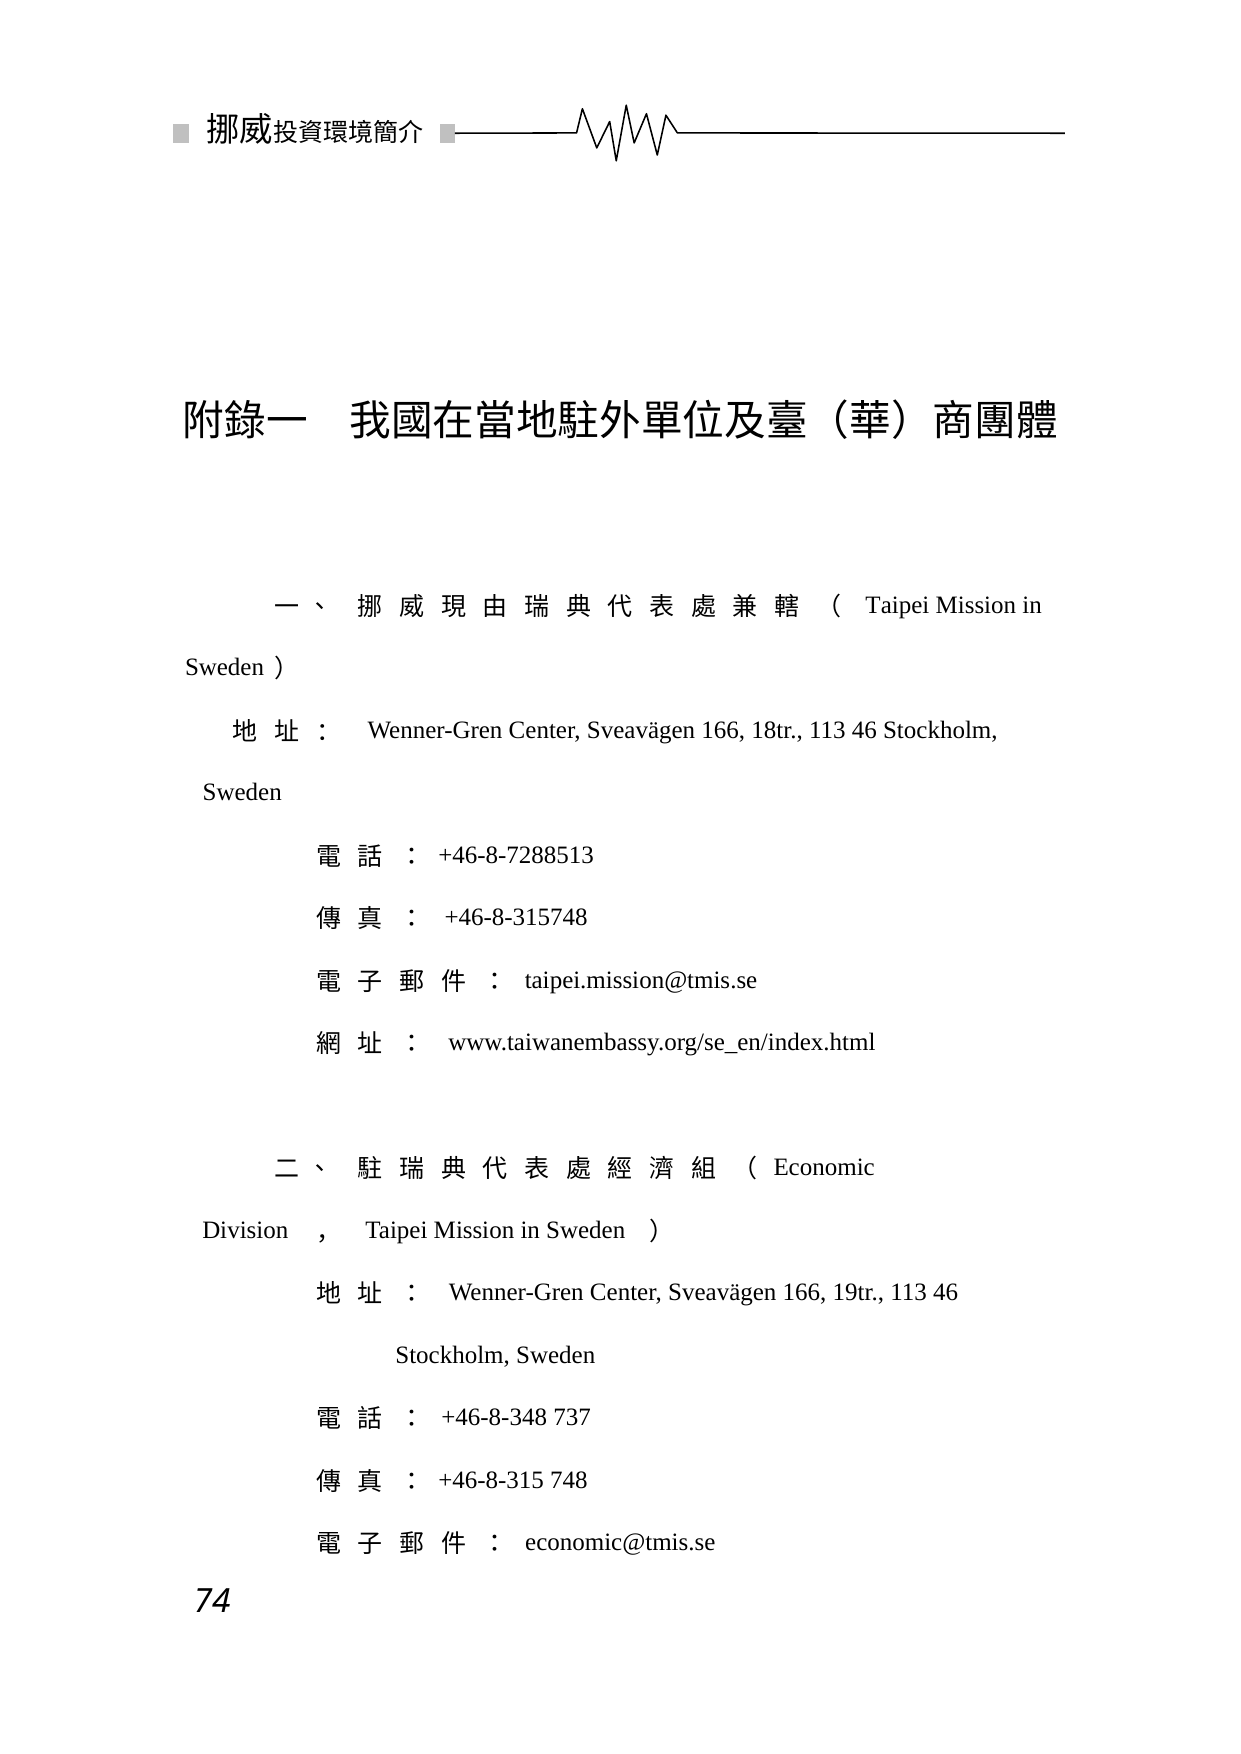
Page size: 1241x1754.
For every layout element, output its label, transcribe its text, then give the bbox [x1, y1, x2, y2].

text 傳真：+46-8-315 748 [281, 1438, 1058, 1500]
text 電話：+46-8-348 737 [281, 1375, 1058, 1438]
text 電子郵件：economic@tmis.se [281, 1500, 1058, 1563]
text 電子郵件：taipei.mission@tmis.se [281, 938, 1058, 1000]
text 地址：Wenner-Gren Center, Sveavägen 166, 19tr., 113 46 Stockholm, Sweden [281, 1250, 1058, 1375]
text 傳真：+46-8-315748 [281, 875, 1058, 938]
text 電話：+46-8-7288513 [281, 813, 1058, 875]
text 附錄一 我國在當地駐外單位及臺（華）商團體 [183, 375, 1058, 438]
text 一、挪威現由瑞典代表處兼轄（Taipei Mission in Sweden） [183, 563, 1058, 688]
text 網址：www.taiwanembassy.org/se_en/index.html [281, 1000, 1058, 1063]
text 地址：Wenner-Gren Center, Sveavägen 166, 18tr., 113 46 Stockholm, Sweden [183, 688, 1058, 813]
text 二、駐瑞典代表處經濟組（Economic Division，Taipei Mission in Sweden） [183, 1125, 1058, 1250]
